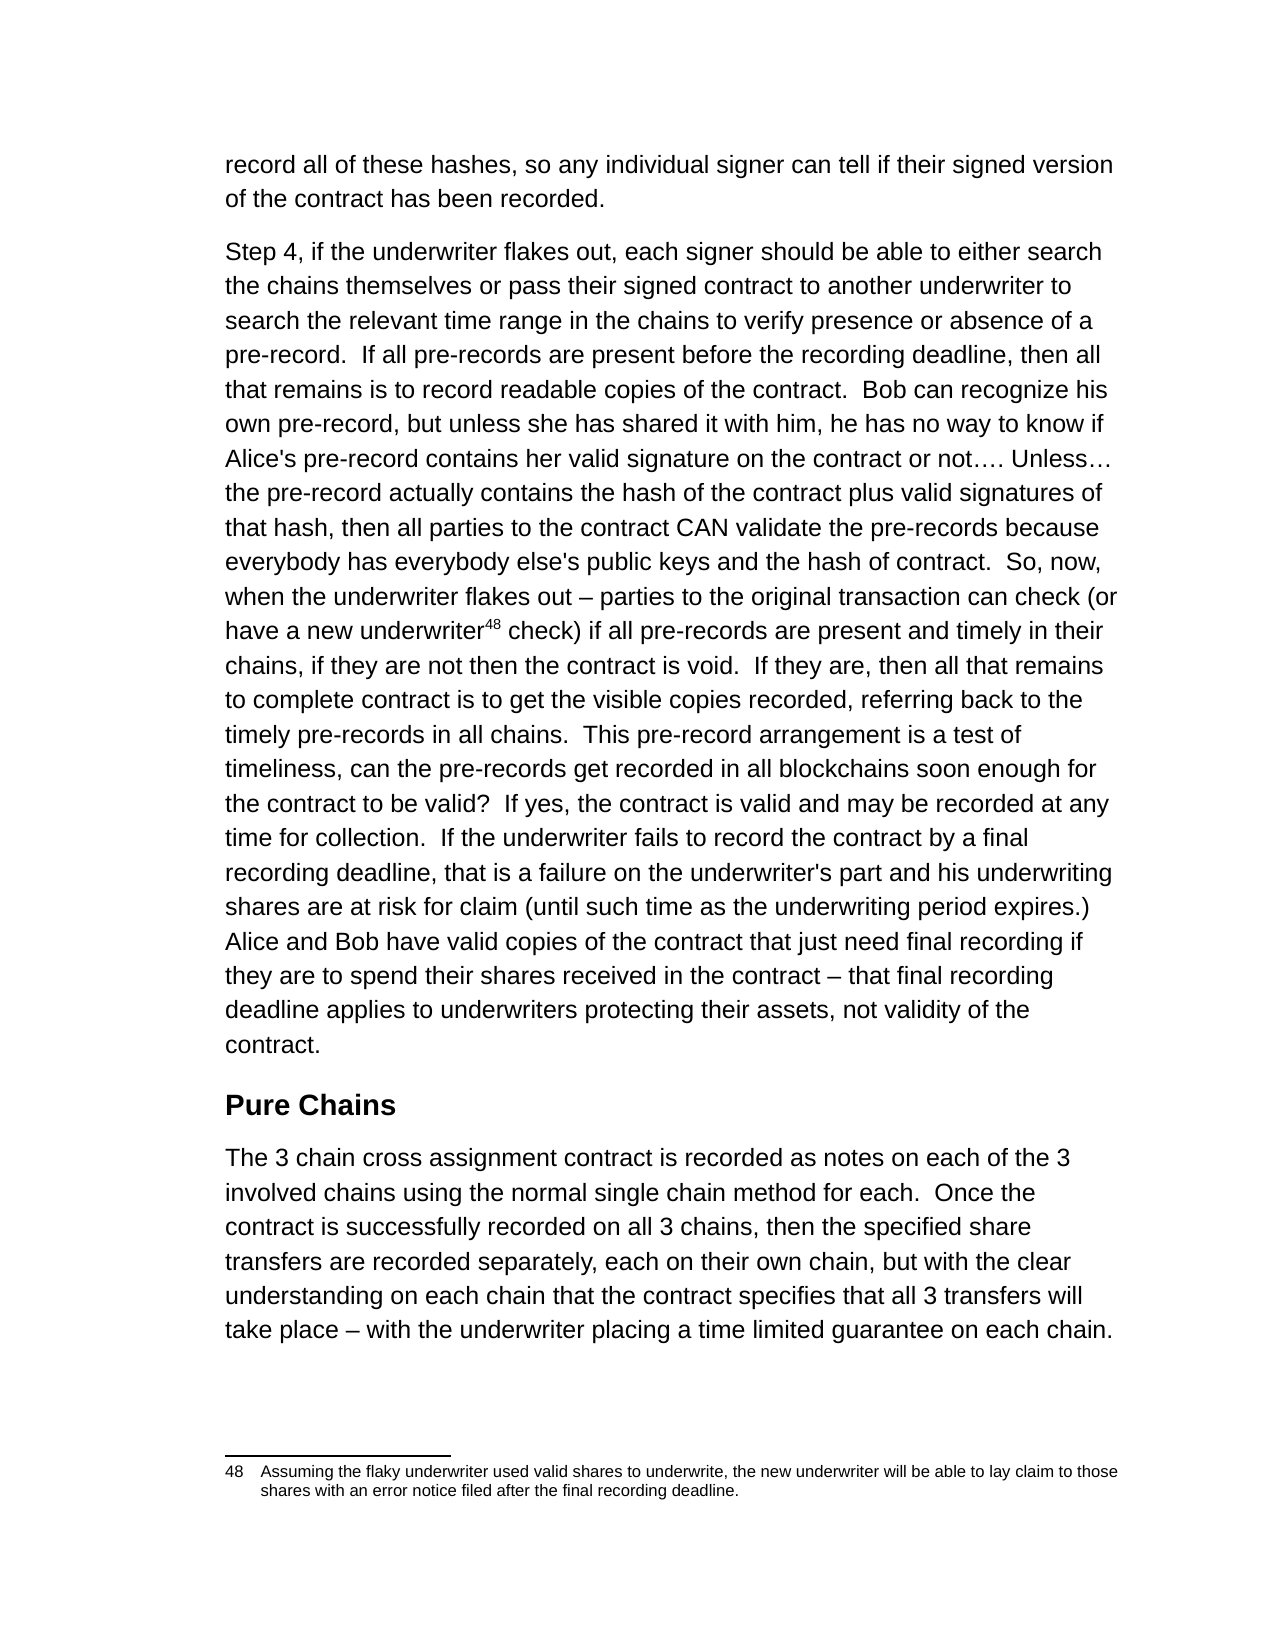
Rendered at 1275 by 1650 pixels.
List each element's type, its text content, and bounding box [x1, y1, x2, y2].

subtitle Pure Chains [225, 1088, 1125, 1122]
text Step 4, if the underwriter flakes out, each signer should be able to either search the chains themselves or pass their signed contract to another underwriter to search the relevant time range in the chains to verify presence or absence of a pre-record. If all pre-records are present before the recording deadline, then all that remains is to record readable copies of the contract. Bob can recognize his own pre-record, but unless she has shared it with him, he has no way to know if Alice's pre-record contains her valid signature on the contract or not…. Unless… the pre-record actually contains the hash of the contract plus valid signatures of that hash, then all parties to the contract CAN validate the pre-records because everybody has everybody else's public keys and the hash of contract. So, now, when the underwriter flakes out – parties to the original transaction can check (or have a new underwriter check) if all pre-records are present and timely in their chains, if they are not then the contract is void. If they are, then all that remains to complete contract is to get the visible copies recorded, referring back to the timely pre-records in all chains. This pre-record arrangement is a test of timeliness, can the pre-records get recorded in all blockchains soon enough for the contract to be valid? If yes, the contract is valid and may be recorded at any time for collection. If the underwriter fails to record the contract by a final recording deadline, that is a failure on the underwriter's part and his underwriting shares are at risk for claim (until such time as the underwriting period expires.) Alice and Bob have valid copies of the contract that just need final recording if they are to spend their shares received in the contract – that final recording deadline applies to underwriters protecting their assets, not validity of the contract. [225, 237, 1125, 1059]
text The 3 chain cross assignment contract is recorded as notes on each of the 3 involved chains using the normal single chain method for each. Once the contract is successfully recorded on all 3 chains, then the specified share transfers are recorded separately, each on their own chain, but with the clear understanding on each chain that the contract specifies that all 3 transfers will take place – with the underwriter placing a time limited guarantee on each chain. [225, 1143, 1125, 1344]
text Assuming the flaky underwriter used valid shares to underwrite, the new underwriter will be able to lay claim to those shares with an error notice filed after the final recording deadline. [225, 1462, 1125, 1500]
text record all of these hashes, so any individual signer can tell if their signed version of the contract has been recorded. [225, 150, 1125, 213]
